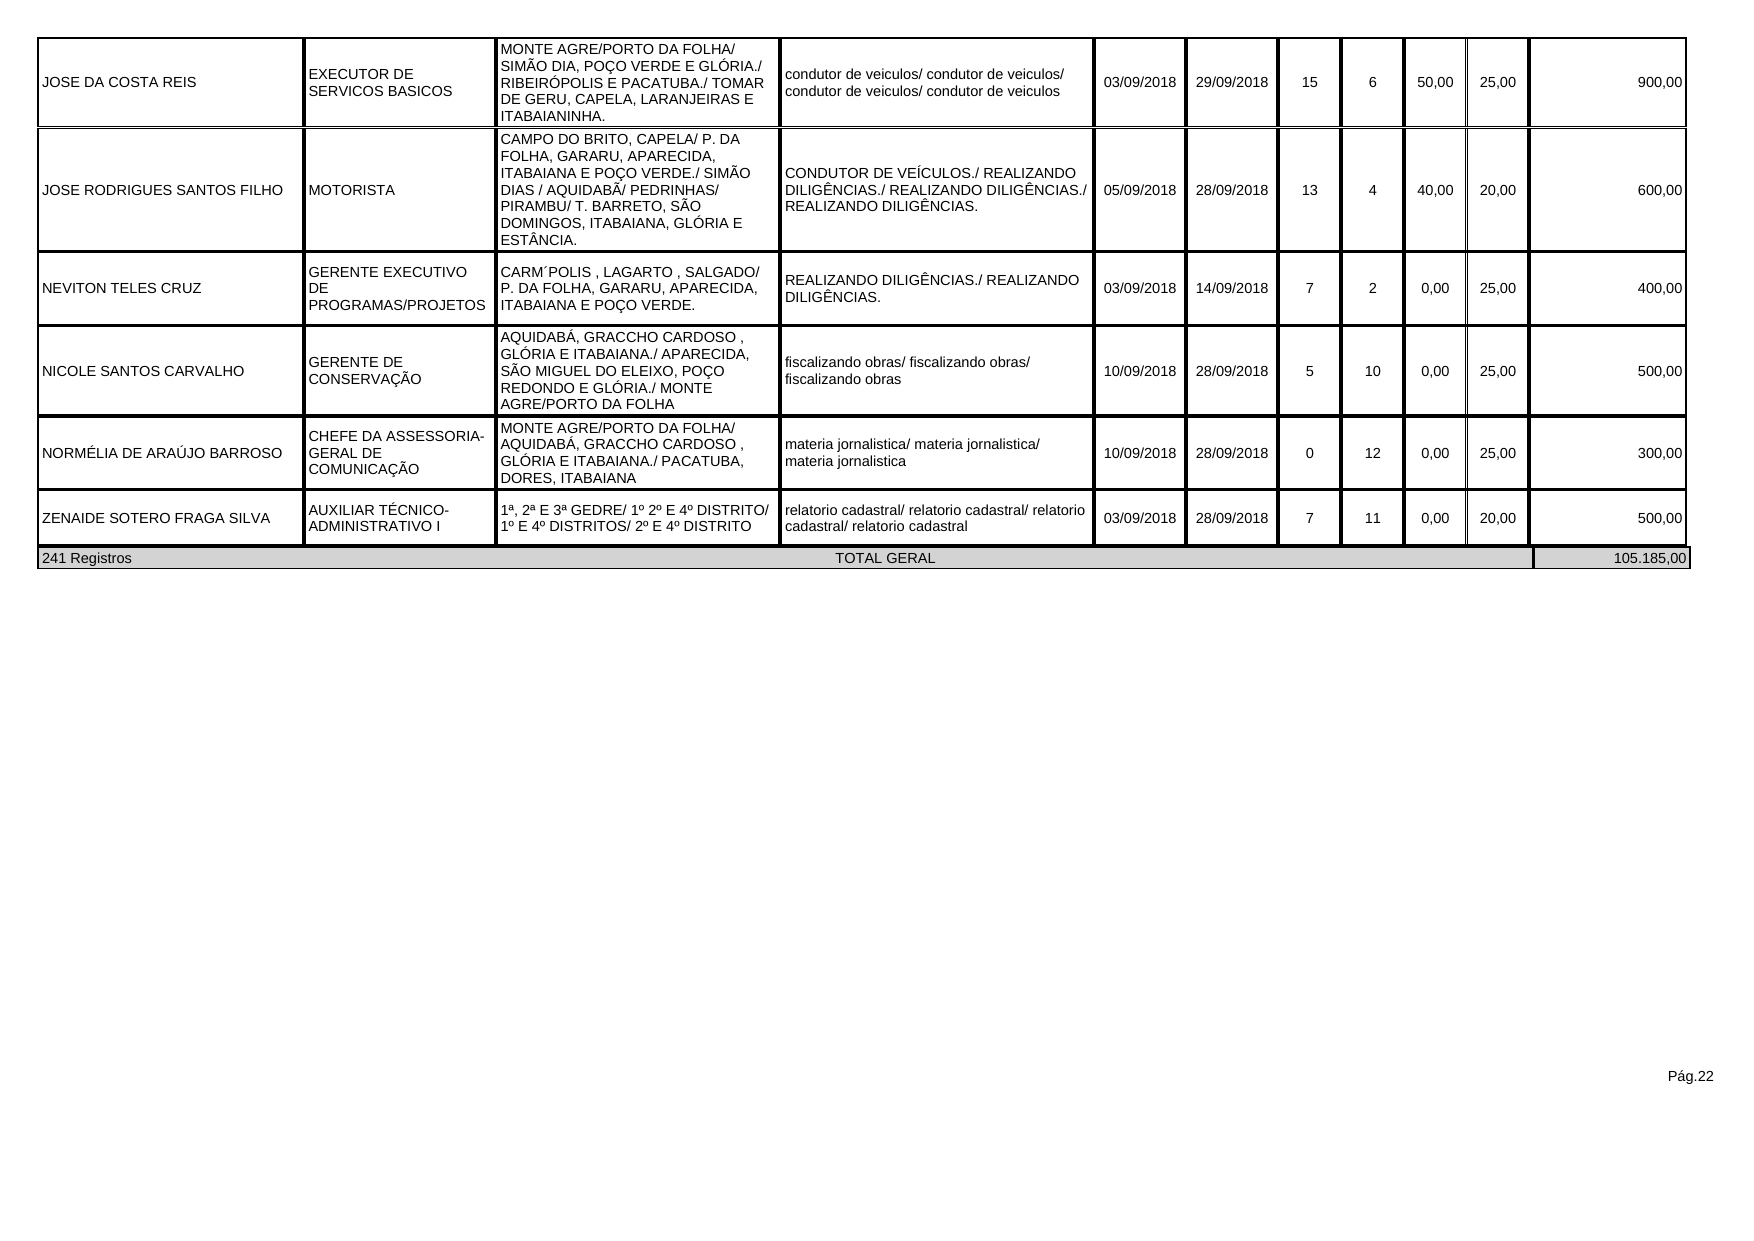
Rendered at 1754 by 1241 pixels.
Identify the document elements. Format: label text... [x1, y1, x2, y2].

table_cell MOTORISTA [306, 129, 494, 250]
table_cell 25,00 [1468, 253, 1527, 324]
table_cell GERENTE EXECUTIVO DE PROGRAMAS/PROJETOS [306, 253, 494, 324]
table_cell 50,00 [1406, 39, 1465, 126]
table_cell relatorio cadastral/ relatorio cadastral/ relatorio cadastral/ relatorio cadastral [782, 491, 1092, 544]
table_cell 11 [1343, 491, 1402, 544]
table_cell 29/09/2018 [1188, 39, 1276, 126]
table_cell 28/09/2018 [1188, 327, 1276, 414]
table_cell materia jornalistica/ materia jornalistica/ materia jornalistica [782, 418, 1092, 488]
table_cell 4 [1343, 129, 1402, 250]
table_cell CONDUTOR DE VEÍCULOS./ REALIZANDO DILIGÊNCIAS./ REALIZANDO DILIGÊNCIAS./ REALIZANDO DILIGÊNCIAS. [782, 129, 1092, 250]
table_cell AQUIDABÁ, GRACCHO CARDOSO , GLÓRIA E ITABAIANA./ APARECIDA, SÃO MIGUEL DO ELEIXO, POÇO REDONDO E GLÓRIA./ MONTE AGRE/PORTO DA FOLHA [498, 327, 778, 414]
table_cell 0 [1280, 418, 1339, 488]
table_cell JOSE DA COSTA REIS [39, 39, 302, 126]
table_cell 20,00 [1468, 491, 1527, 544]
table_cell NEVITON TELES CRUZ [39, 253, 302, 324]
table_cell [37, 569, 1691, 1067]
table_cell 03/09/2018 [1096, 39, 1184, 126]
table_cell 6 [1343, 39, 1402, 126]
table_cell 15 [1280, 39, 1339, 126]
table_cell 12 [1343, 418, 1402, 488]
table_cell 900,00 [1531, 39, 1685, 126]
table_cell 25,00 [1468, 327, 1527, 414]
table_cell 300,00 [1531, 418, 1685, 488]
table_cell 0,00 [1406, 491, 1465, 544]
table_cell Pág.22 [1573, 1067, 1717, 1084]
table_cell MONTE AGRE/PORTO DA FOLHA/ AQUIDABÁ, GRACCHO CARDOSO , GLÓRIA E ITABAIANA./ PACATUBA, DORES, ITABAIANA [498, 418, 778, 488]
table_cell 25,00 [1468, 39, 1527, 126]
table_cell 10/09/2018 [1096, 327, 1184, 414]
table_cell ZENAIDE SOTERO FRAGA SILVA [39, 491, 302, 544]
table_cell 14/09/2018 [1188, 253, 1276, 324]
table_cell 28/09/2018 [1188, 418, 1276, 488]
table_cell 40,00 [1406, 129, 1465, 250]
table_cell 105.185,00 [1535, 548, 1689, 568]
table_cell NORMÉLIA DE ARAÚJO BARROSO [39, 418, 302, 488]
table_cell 0,00 [1406, 418, 1465, 488]
table_cell 10 [1343, 327, 1402, 414]
table_cell TOTAL GERAL [239, 548, 1532, 568]
table_cell 500,00 [1531, 327, 1685, 414]
table_cell condutor de veiculos/ condutor de veiculos/ condutor de veiculos/ condutor de veiculos [782, 39, 1092, 126]
table_cell CARM´POLIS , LAGARTO , SALGADO/ P. DA FOLHA, GARARU, APARECIDA, ITABAIANA E POÇO VERDE. [498, 253, 778, 324]
table_cell CAMPO DO BRITO, CAPELA/ P. DA FOLHA, GARARU, APARECIDA, ITABAIANA E POÇO VERDE./ SIMÃO DIAS / AQUIDABÃ/ PEDRINHAS/ PIRAMBU/ T. BARRETO, SÃO DOMINGOS, ITABAIANA, GLÓRIA E ESTÂNCIA. [498, 129, 778, 250]
table_cell 25,00 [1468, 418, 1527, 488]
table_cell MONTE AGRE/PORTO DA FOLHA/ SIMÃO DIA, POÇO VERDE E GLÓRIA./ RIBEIRÓPOLIS E PACATUBA./ TOMAR DE GERU, CAPELA, LARANJEIRAS E ITABAIANINHA. [498, 39, 778, 126]
table_cell JOSE RODRIGUES SANTOS FILHO [39, 129, 302, 250]
table_cell NICOLE SANTOS CARVALHO [39, 327, 302, 414]
table_cell 2 [1343, 253, 1402, 324]
table_cell 400,00 [1531, 253, 1685, 324]
table_cell 10/09/2018 [1096, 418, 1184, 488]
table_cell REALIZANDO DILIGÊNCIAS./ REALIZANDO DILIGÊNCIAS. [782, 253, 1092, 324]
table_cell 0,00 [1406, 327, 1465, 414]
table_cell 600,00 [1531, 129, 1685, 250]
table_cell 7 [1280, 253, 1339, 324]
table_cell 20,00 [1468, 129, 1527, 250]
table_cell AUXILIAR TÉCNICO-ADMINISTRATIVO I [306, 491, 494, 544]
table_cell 05/09/2018 [1096, 129, 1184, 250]
table_cell 03/09/2018 [1096, 491, 1184, 544]
table_cell 241 Registros [39, 548, 239, 568]
table_cell 03/09/2018 [1096, 253, 1184, 324]
table_cell 13 [1280, 129, 1339, 250]
table_cell [37, 1067, 1573, 1084]
table_cell CHEFE DA ASSESSORIA-GERAL DE COMUNICAÇÃO [306, 418, 494, 488]
table_cell 28/09/2018 [1188, 491, 1276, 544]
table_cell [1691, 546, 1717, 1067]
table_cell 500,00 [1531, 491, 1685, 544]
table_cell 28/09/2018 [1188, 129, 1276, 250]
table_cell GERENTE DE CONSERVAÇÃO [306, 327, 494, 414]
table_cell 0,00 [1406, 253, 1465, 324]
table_cell 5 [1280, 327, 1339, 414]
table_cell 1ª, 2ª E 3ª GEDRE/ 1º 2º E 4º DISTRITO/ 1º E 4º DISTRITOS/ 2º E 4º DISTRITO [498, 491, 778, 544]
table_cell EXECUTOR DE SERVICOS BASICOS [306, 39, 494, 126]
table_cell 7 [1280, 491, 1339, 544]
table_cell fiscalizando obras/ fiscalizando obras/ fiscalizando obras [782, 327, 1092, 414]
